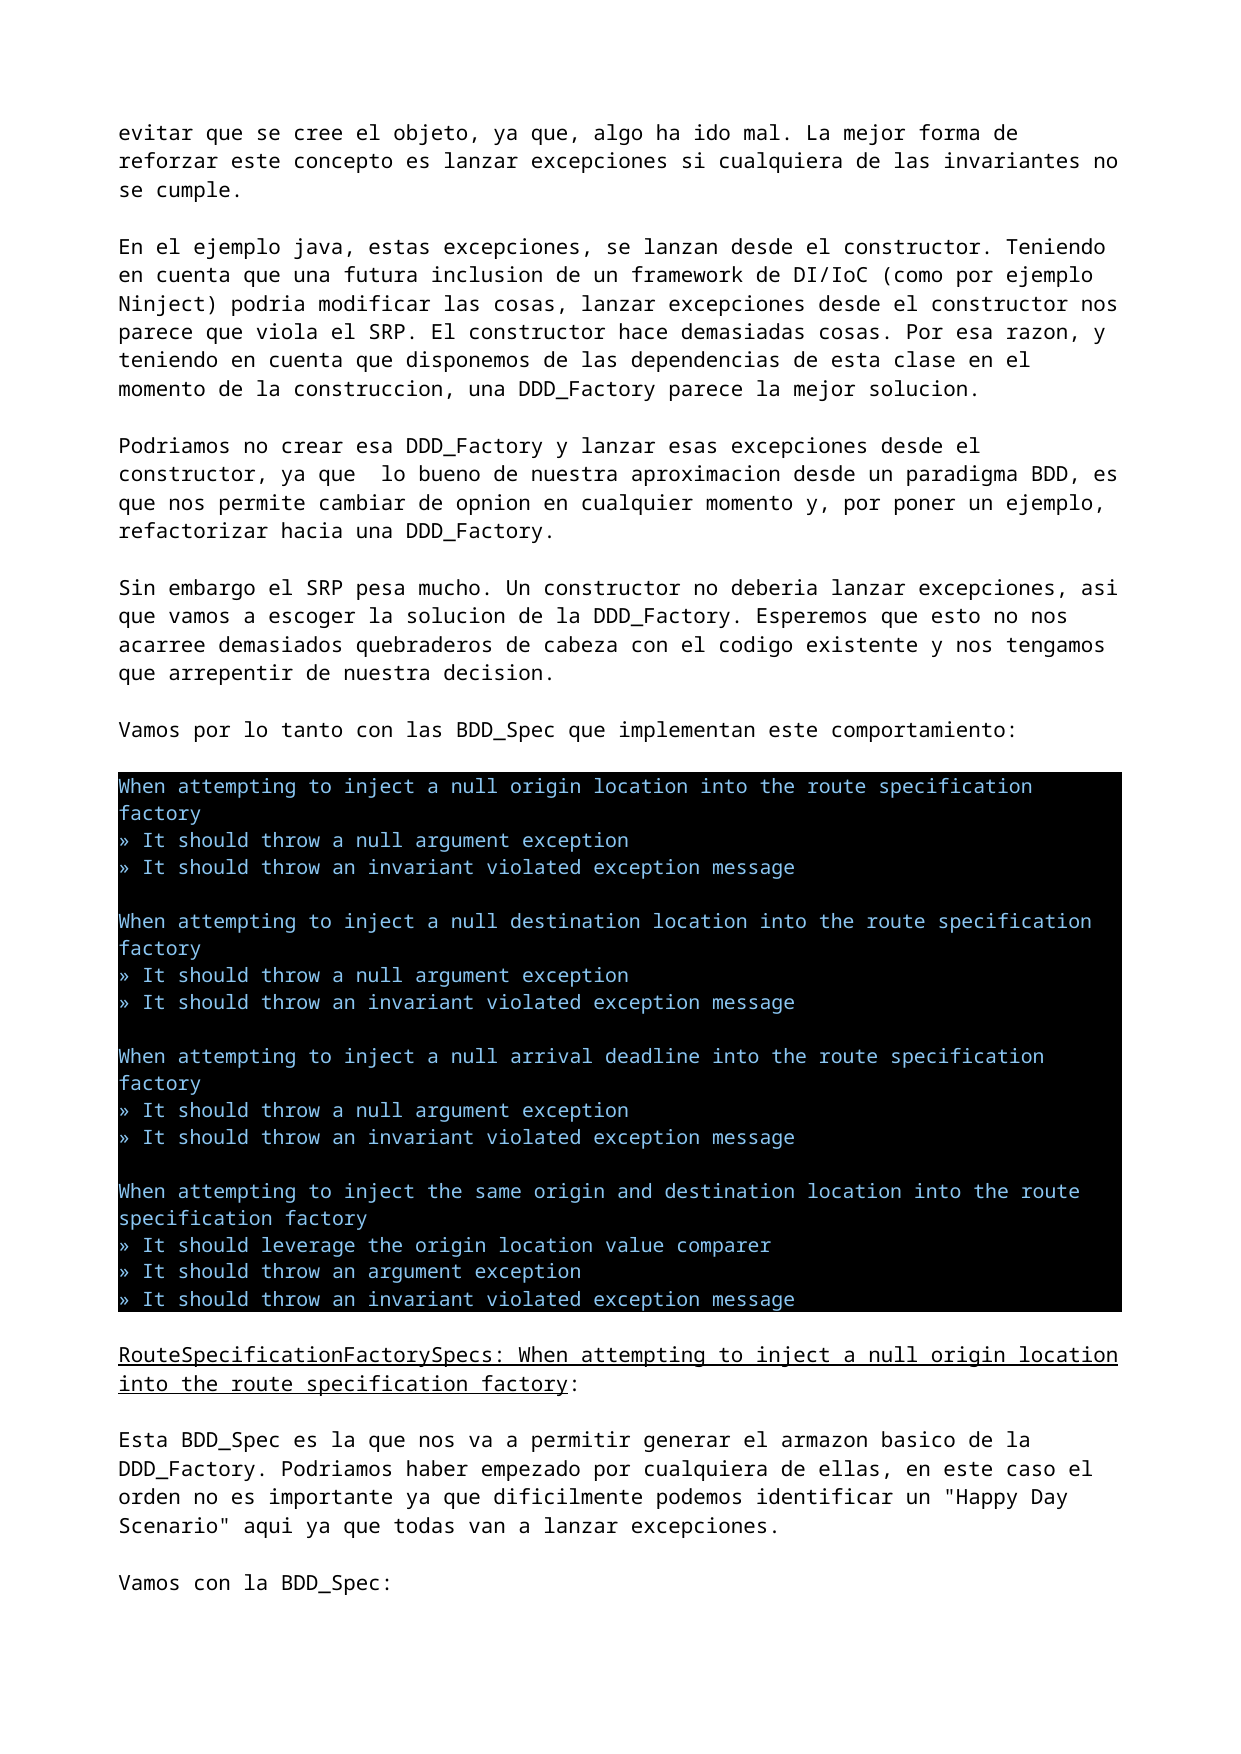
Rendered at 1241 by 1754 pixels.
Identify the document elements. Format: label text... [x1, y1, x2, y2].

text Podriamos no crear esa DDD_Factory y lanzar esas excepciones desde el constructor, ya que lo bueno de nuestra aproximacion desde un paradigma BDD, es que nos permite cambiar de opnion en cualquier momento y, por poner un ejemplo, refactorizar hacia una DDD_Factory. [118, 431, 1122, 545]
text » It should throw an invariant violated exception message [118, 853, 1122, 880]
text evitar que se cree el objeto, ya que, algo ha ido mal. La mejor forma de reforzar este concepto es lanzar excepciones si cualquiera de las invariantes no se cumple. [118, 118, 1122, 203]
text When attempting to inject a null origin location into the route specification factory [118, 772, 1122, 826]
text When attempting to inject the same origin and destination location into the route specification factory [118, 1177, 1122, 1231]
text Esta BDD_Spec es la que nos va a permitir generar el armazon basico de la DDD_Factory. Podriamos haber empezado por cualquiera de ellas, en este caso el orden no es importante ya que dificilmente podemos identificar un "Happy Day Scenario" aqui ya que todas van a lanzar excepciones. [118, 1426, 1122, 1539]
text » It should throw an argument exception [118, 1258, 1122, 1285]
text » It should throw an invariant violated exception message [118, 988, 1122, 1015]
text Vamos por lo tanto con las BDD_Spec que implementan este comportamiento: [118, 715, 1122, 744]
text When attempting to inject a null arrival deadline into the route specification factory [118, 1042, 1122, 1096]
text » It should throw an invariant violated exception message [118, 1123, 1122, 1150]
text » It should leverage the origin location value comparer [118, 1231, 1122, 1258]
text RouteSpecificationFactorySpecs: When attempting to inject a null origin location into the route specification factory: [118, 1340, 1122, 1397]
text » It should throw a null argument exception [118, 1096, 1122, 1123]
text Sin embargo el SRP pesa mucho. Un constructor no deberia lanzar excepciones, asi que vamos a escoger la solucion de la DDD_Factory. Esperemos que esto no nos acarree demasiados quebraderos de cabeza con el codigo existente y nos tengamos que arrepentir de nuestra decision. [118, 573, 1122, 687]
text » It should throw a null argument exception [118, 961, 1122, 988]
text » It should throw a null argument exception [118, 826, 1122, 853]
text When attempting to inject a null destination location into the route specification factory [118, 907, 1122, 961]
text En el ejemplo java, estas excepciones, se lanzan desde el constructor. Teniendo en cuenta que una futura inclusion de un framework de DI/IoC (como por ejemplo Ninject) podria modificar las cosas, lanzar excepciones desde el constructor nos parece que viola el SRP. El constructor hace demasiadas cosas. Por esa razon, y teniendo en cuenta que disponemos de las dependencias de esta clase en el momento de la construccion, una DDD_Factory parece la mejor solucion. [118, 232, 1122, 402]
text » It should throw an invariant violated exception message [118, 1285, 1122, 1312]
text Vamos con la BDD_Spec: [118, 1568, 1122, 1596]
